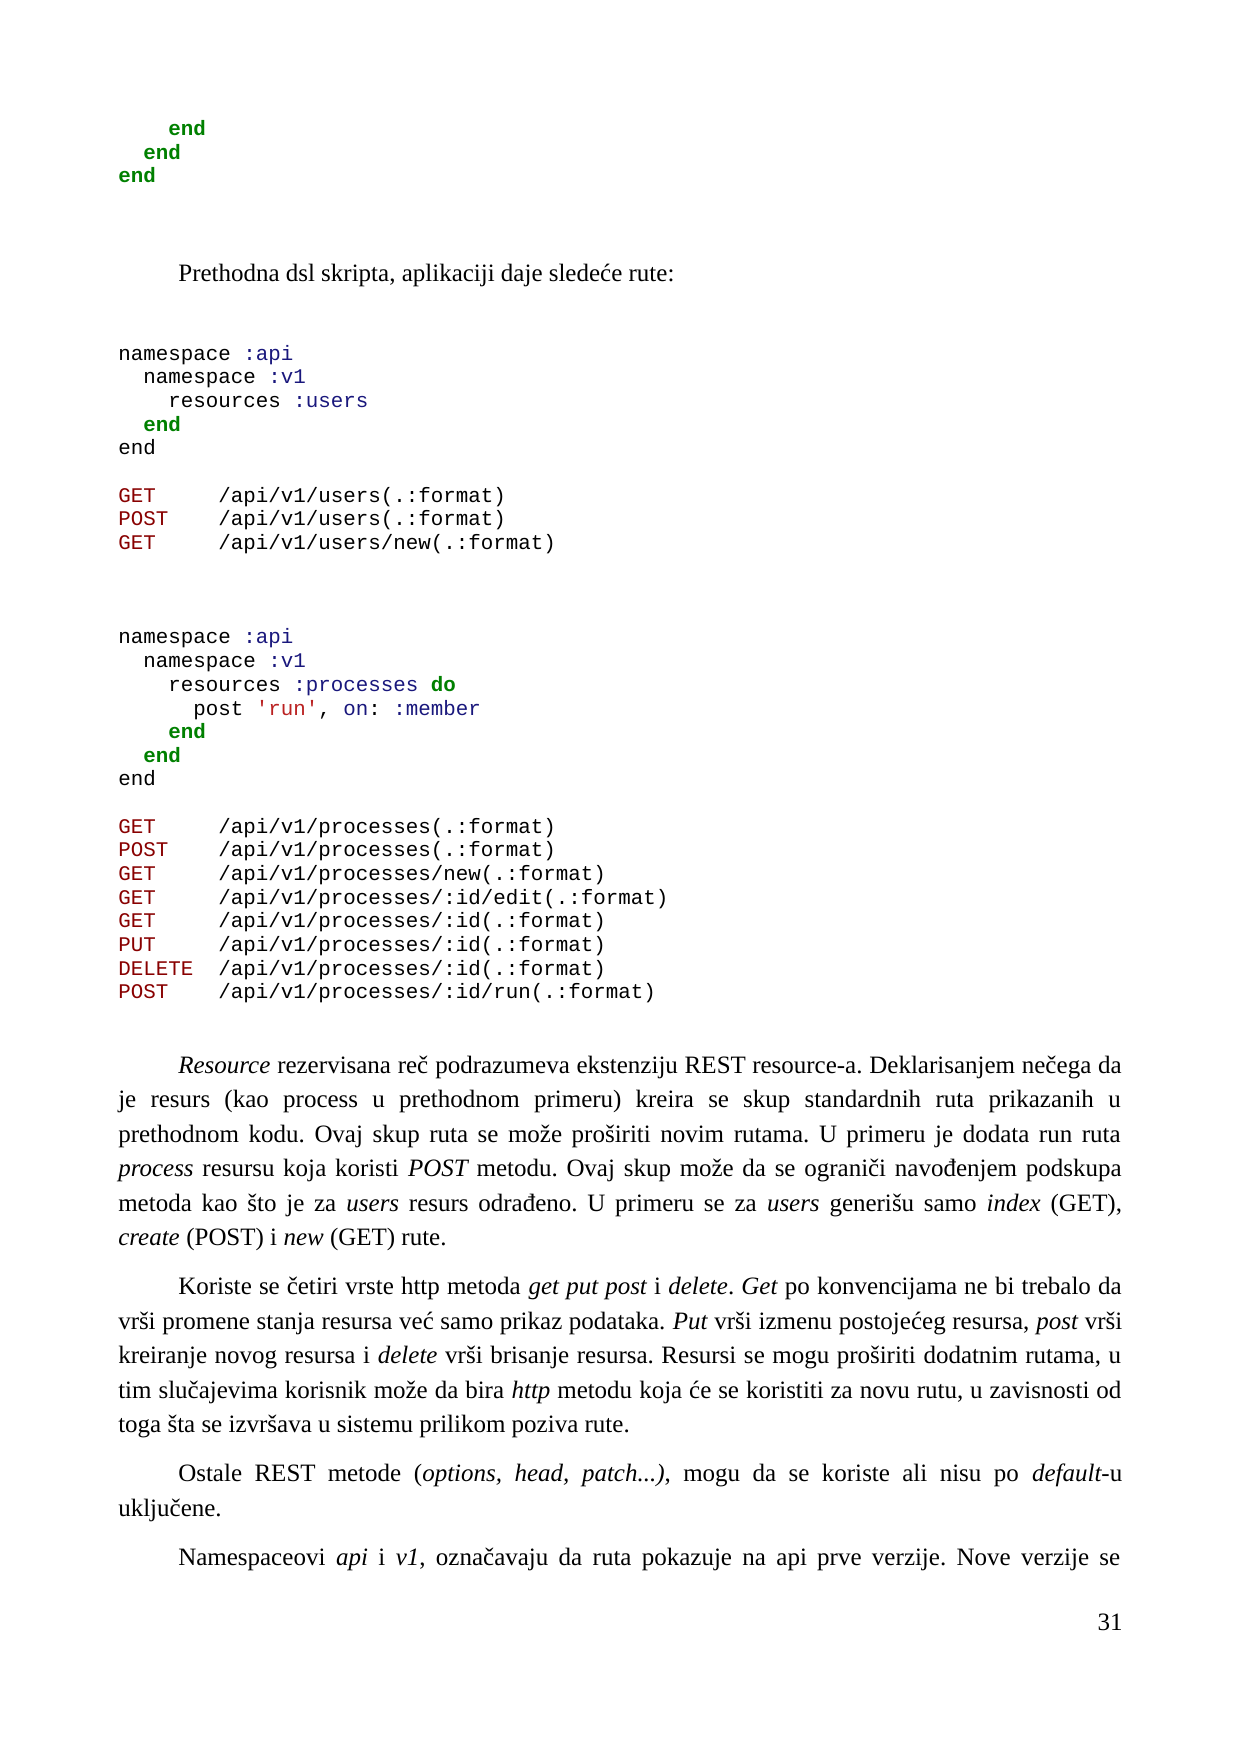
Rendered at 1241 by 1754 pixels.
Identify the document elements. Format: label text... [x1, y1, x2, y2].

text end [118, 118, 1122, 142]
text POST /api/v1/processes/:id/run(.:format) [118, 981, 1122, 1005]
text resources :users [118, 390, 1122, 414]
text end [118, 768, 1122, 792]
text GET /api/v1/users/new(.:format) [118, 532, 1122, 556]
text POST /api/v1/users(.:format) [118, 508, 1122, 532]
text DELETE /api/v1/processes/:id(.:format) [118, 958, 1122, 981]
text end [118, 745, 1122, 768]
text post 'run', on: :member [118, 697, 1122, 721]
text GET /api/v1/processes/:id/edit(.:format) [118, 887, 1122, 910]
text GET /api/v1/processes(.:format) [118, 816, 1122, 839]
text GET /api/v1/processes/:id(.:format) [118, 910, 1122, 934]
text resources :processes do [118, 674, 1122, 697]
text Ostale REST metode (options, head, patch...), mogu da se koriste ali nisu po default-u uključene. [118, 1458, 1122, 1522]
text GET /api/v1/processes/new(.:format) [118, 863, 1122, 887]
text Namespaceovi api i v1, označavaju da ruta pokazuje na api prve verzije. Nove verzije se [118, 1542, 1122, 1571]
text end [118, 414, 1122, 437]
text PUT /api/v1/processes/:id(.:format) [118, 934, 1122, 958]
text namespace :v1 [118, 366, 1122, 390]
text Resource rezervisana reč podrazumeva ekstenziju REST resource-a. Deklarisanjem nečega da je resurs (kao process u prethodnom primeru) kreira se skup standardnih ruta prikazanih u prethodnom kodu. Ovaj skup ruta se može proširiti novim rutama. U primeru je dodata run ruta process resursu koja koristi POST metodu. Ovaj skup može da se ograniči navođenjem podskupa metoda kao što je za users resurs odrađeno. U primeru se za users generišu samo index (GET), create (POST) i new (GET) rute. [118, 1050, 1122, 1251]
text namespace :v1 [118, 650, 1122, 674]
text end [118, 142, 1122, 165]
text Prethodna dsl skripta, aplikaciji daje sledeće rute: [118, 258, 1122, 286]
text GET /api/v1/users(.:format) [118, 485, 1122, 508]
text namespace :api [118, 627, 1122, 650]
text namespace :api [118, 343, 1122, 366]
text POST /api/v1/processes(.:format) [118, 839, 1122, 863]
text end [118, 437, 1122, 461]
text end [118, 721, 1122, 745]
text Koriste se četiri vrste http metoda get put post i delete. Get po konvencijama ne bi trebalo da vrši promene stanja resursa već samo prikaz podataka. Put vrši izmenu postojećeg resursa, post vrši kreiranje novog resursa i delete vrši brisanje resursa. Resursi se mogu proširiti dodatnim rutama, u tim slučajevima korisnik može da bira http metodu koja će se koristiti za novu rutu, u zavisnosti od toga šta se izvršava u sistemu prilikom poziva rute. [118, 1271, 1122, 1438]
text end [118, 165, 1122, 189]
